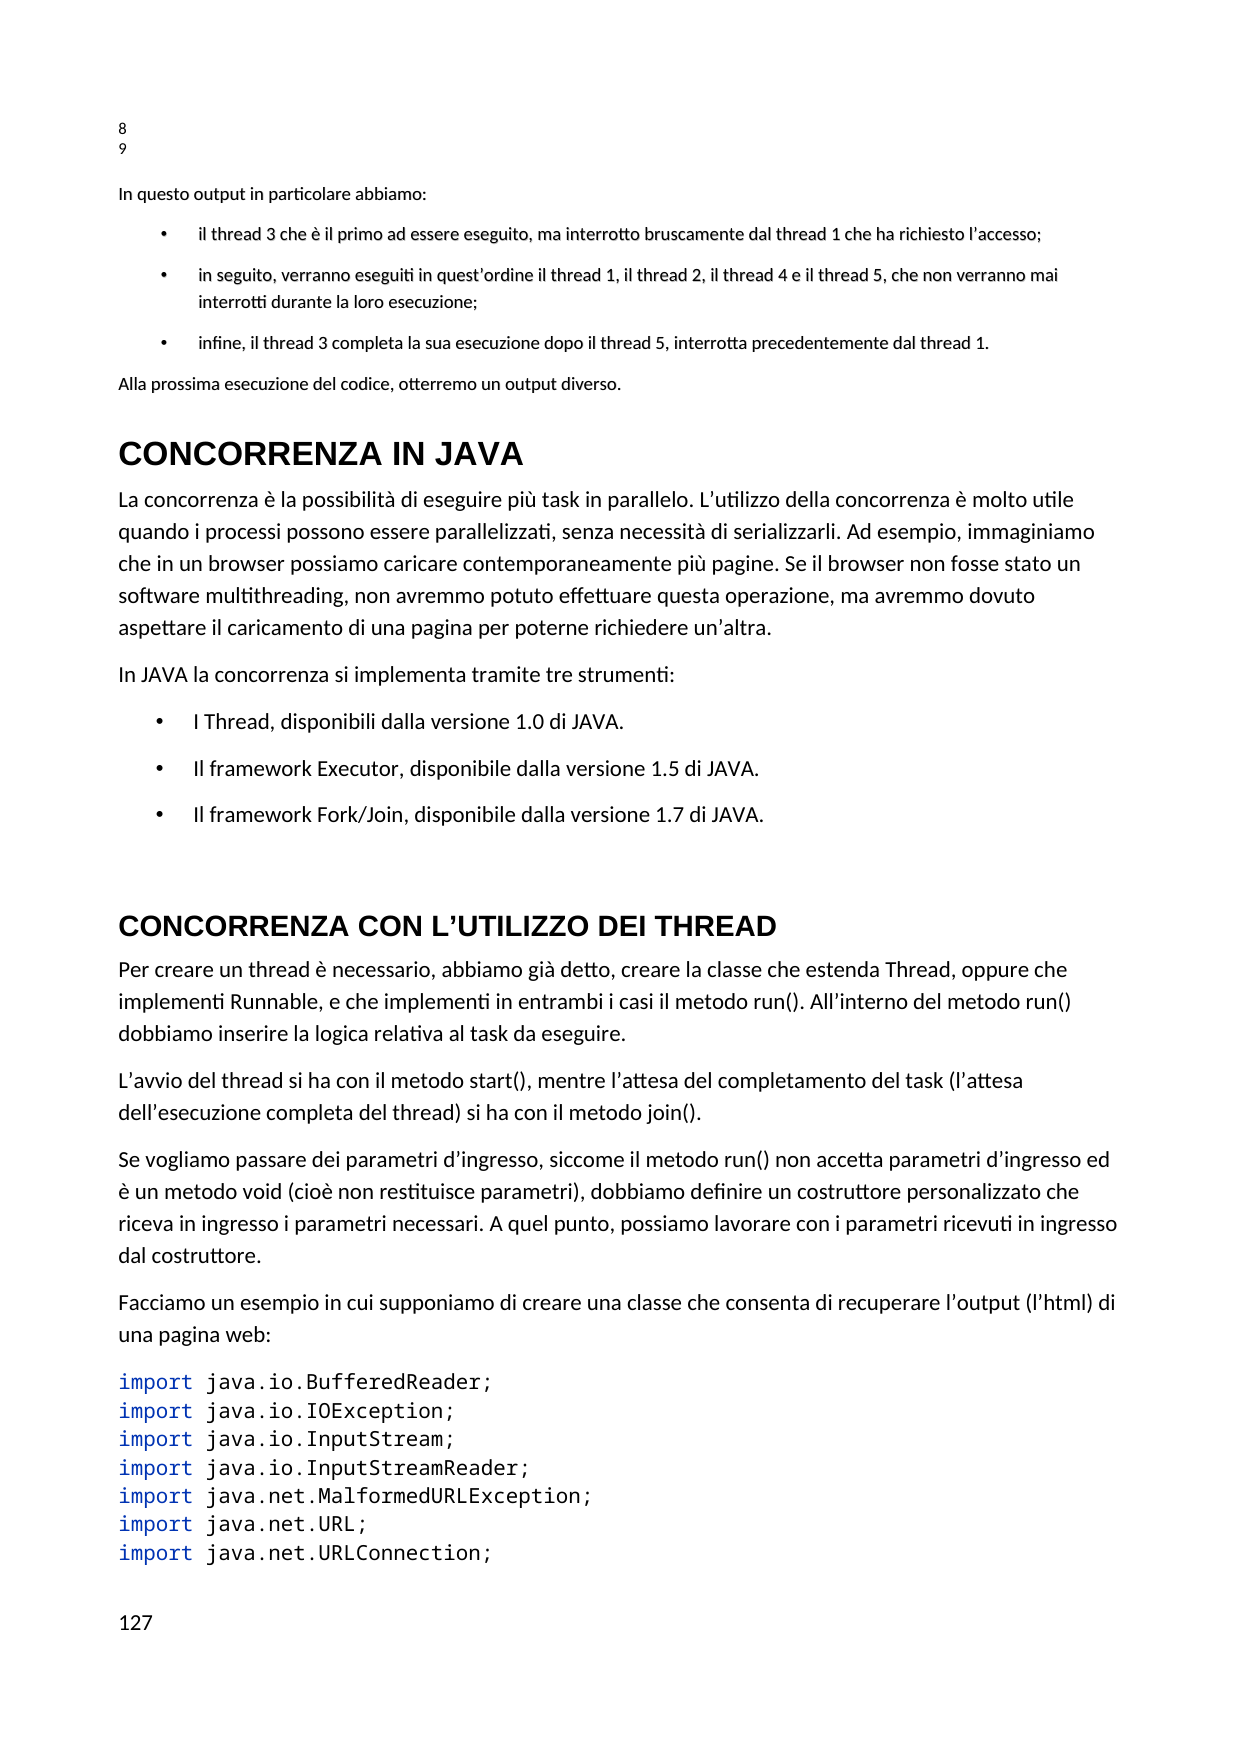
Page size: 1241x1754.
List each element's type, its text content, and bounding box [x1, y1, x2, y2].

text In JAVA la concorrenza si implementa tramite tre strumenti: [118, 660, 1122, 688]
text Facciamo un esempio in cui supponiamo di creare una classe che consenta di recuperare l’output (l’html) di una pagina web: [118, 1288, 1122, 1348]
text Per creare un thread è necessario, abbiamo già detto, creare la classe che estenda Thread, oppure che implementi Runnable, e che implementi in entrambi i casi il metodo run(). All’interno del metodo run() dobbiamo inserire la logica relativa al task da eseguire. [118, 955, 1122, 1047]
text import java.io.BufferedReader; import java.io.IOException; import java.io.InputStream; import java.io.InputStreamReader; import java.net.MalformedURLException; import java.net.URL; import java.net.URLConnection; [118, 1367, 1122, 1566]
list Il framework Executor, disponibile dalla versione 1.5 di JAVA. [156, 754, 1122, 782]
text Alla prossima esecuzione del codice, otterremo un output diverso. [118, 372, 1122, 395]
list Il framework Fork/Join, disponibile dalla versione 1.7 di JAVA. [156, 801, 1122, 828]
text 9 [118, 138, 1122, 159]
text 8 [118, 118, 1122, 138]
list I Thread, disponibili dalla versione 1.0 di JAVA. [156, 707, 1122, 735]
text Se vogliamo passare dei parametri d’ingresso, siccome il metodo run() non accetta parametri d’ingresso ed è un metodo void (cioè non restituisce parametri), dobbiamo definire un costruttore personalizzato che riceva in ingresso i parametri necessari. A quel punto, possiamo lavorare con i parametri ricevuti in ingresso dal costruttore. [118, 1145, 1122, 1269]
subtitle CONCORRENZA IN JAVA [118, 433, 1122, 472]
list in seguito, verranno eseguiti in quest’ordine il thread 1, il thread 2, il thread 4 e il thread 5, che non verranno mai interrotti durante la loro esecuzione; [161, 263, 1122, 313]
subtitle CONCORRENZA CON L’UTILIZZO DEI THREAD [118, 909, 1122, 942]
text In questo output in particolare abbiamo: [118, 182, 1122, 204]
list infine, il thread 3 completa la sua esecuzione dopo il thread 5, interrotta precedentemente dal thread 1. [161, 331, 1122, 354]
list il thread 3 che è il primo ad essere eseguito, ma interrotto bruscamente dal thread 1 che ha richiesto l’accesso; [161, 223, 1122, 246]
text L’avvio del thread si ha con il metodo start(), mentre l’attesa del completamento del task (l’attesa dell’esecuzione completa del thread) si ha con il metodo join(). [118, 1066, 1122, 1126]
text La concorrenza è la possibilità di eseguire più task in parallelo. L’utilizzo della concorrenza è molto utile quando i processi possono essere parallelizzati, senza necessità di serializzarli. Ad esempio, immaginiamo che in un browser possiamo caricare contemporaneamente più pagine. Se il browser non fosse stato un software multithreading, non avremmo potuto effettuare questa operazione, ma avremmo dovuto aspettare il caricamento di una pagina per poterne richiedere un’altra. [118, 485, 1122, 641]
